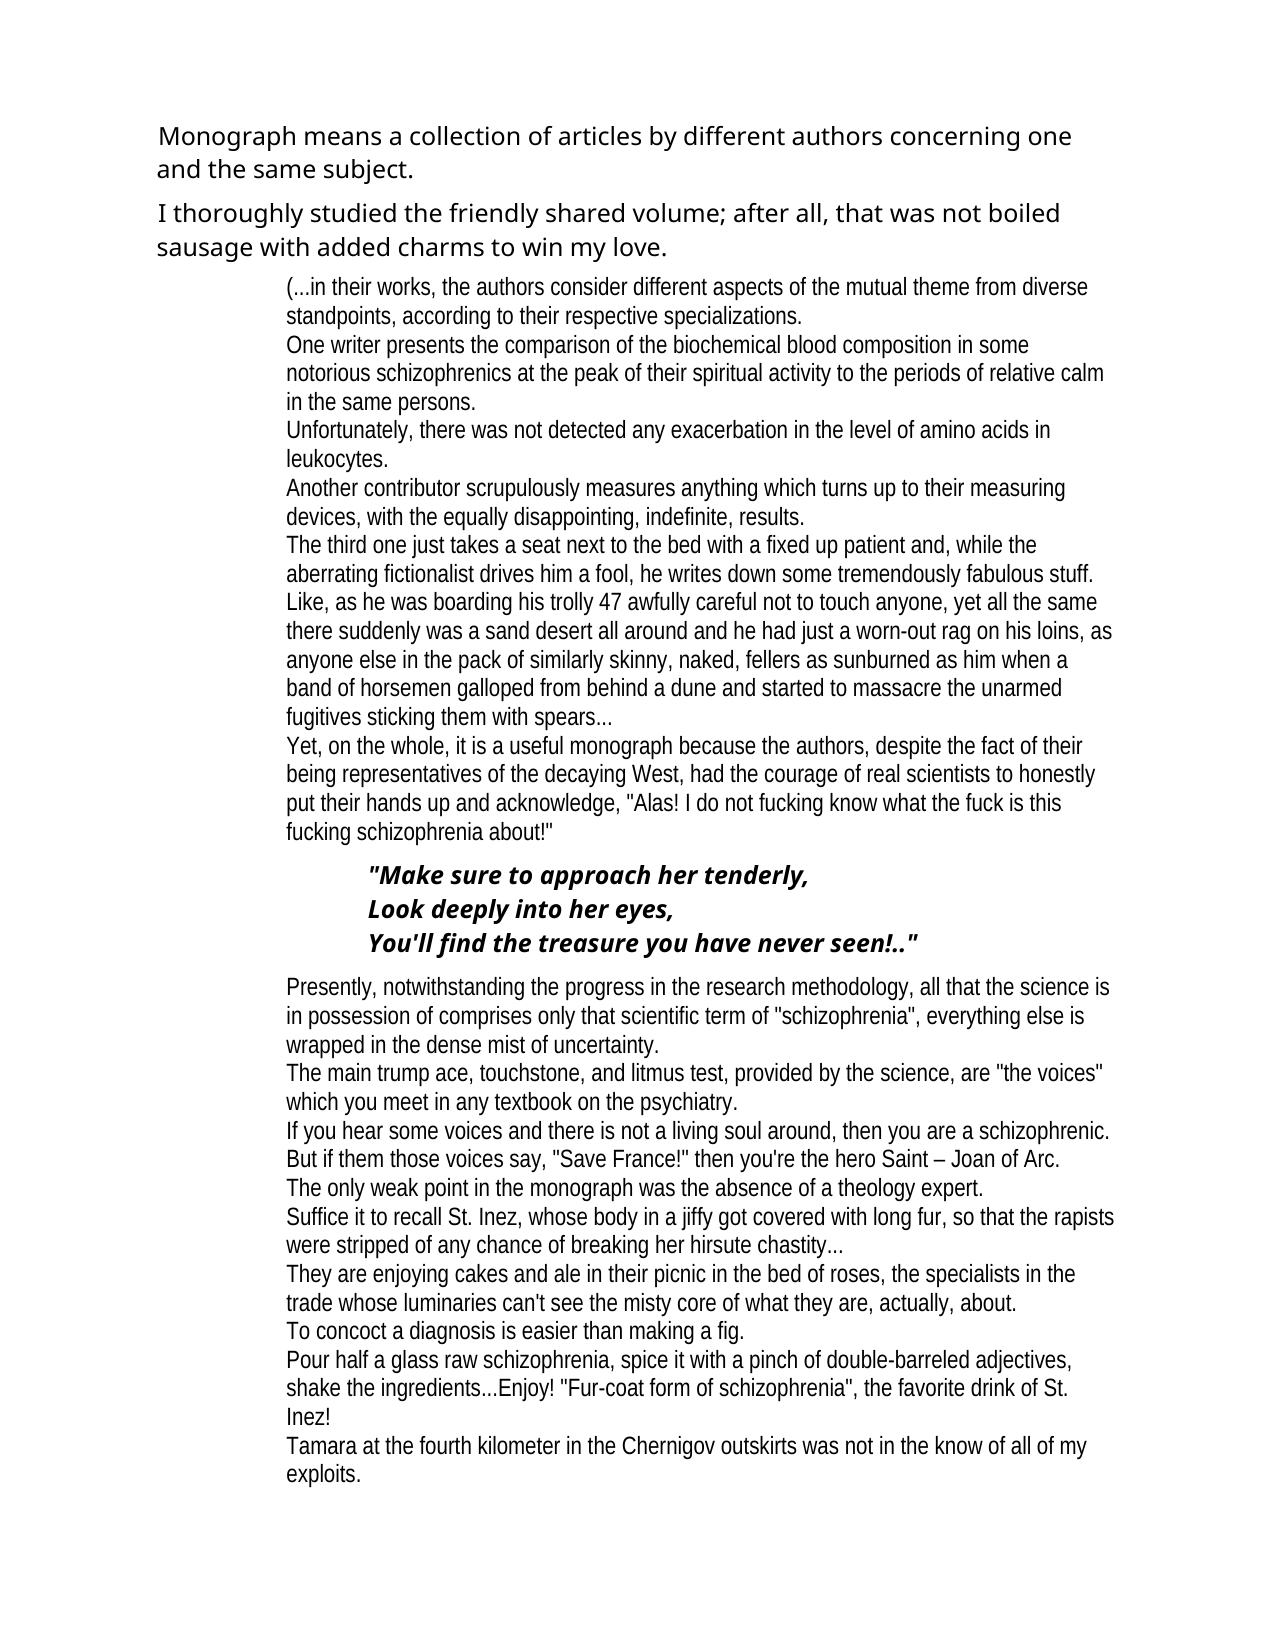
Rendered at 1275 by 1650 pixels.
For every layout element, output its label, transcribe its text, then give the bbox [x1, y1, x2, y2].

text You'll find the treasure you have never seen!.." [286, 926, 1118, 960]
list Presently, notwithstanding the progress in the research methodology, all that the science is in possession of comprises only that scientific term of "schizophrenia", everything else is wrapped in the dense mist of uncertainty. [286, 972, 1118, 1058]
text Monograph means a collection of articles by different authors concerning one and the same subject. [156, 118, 1118, 186]
list Pour half a glass raw schizophrenia, spice it with a pinch of double-barreled adjectives, shake the ingredients...Enjoy! "Fur-coat form of schizophrenia", the favorite drink of St. Inez! [286, 1345, 1118, 1431]
list Like, as he was boarding his trolly 47 awfully careful not to touch anyone, yet all the same there suddenly was a sand desert all around and he had just a worn-out rag on his loins, as anyone else in the pack of similarly skinny, naked, fellers as sunburned as him when a band of horsemen galloped from behind a dune and started to massacre the unarmed fugitives sticking them with spears... [286, 587, 1118, 731]
list (...in their works, the authors consider different aspects of the mutual theme from diverse standpoints, according to their respective specializations. [286, 272, 1118, 329]
list One writer presents the comparison of the biochemical blood composition in some notorious schizophrenics at the peak of their spiritual activity to the periods of relative calm in the same persons. [286, 329, 1118, 416]
list Yet, on the whole, it is a useful monograph because the authors, despite the fact of their being representatives of the decaying West, had the courage of real scientists to honestly put their hands up and acknowledge, "Alas! I do not fucking know what the fuck is this fucking schizophrenia about!" [286, 731, 1118, 845]
list To concoct a diagnosis is easier than making a fig. [286, 1316, 1118, 1345]
list If you hear some voices and there is not a living soul around, then you are a schizophrenic. [286, 1116, 1118, 1144]
list They are enjoying cakes and ale in their picnic in the bed of roses, the specialists in the trade whose luminaries can't see the misty core of what they are, actually, about. [286, 1259, 1118, 1316]
list Another contributor scrupulously measures anything which turns up to their measuring devices, with the equally disappointing, indefinite, results. [286, 473, 1118, 530]
list Suffice it to recall St. Inez, whose body in a jiffy got covered with long fur, so that the rapists were stripped of any chance of breaking her hirsute chastity... [286, 1202, 1118, 1259]
text Look deeply into her eyes, [286, 892, 1118, 926]
list Unfortunately, there was not detected any exacerbation in the level of amino acids in leukocytes. [286, 416, 1118, 473]
list Tamara at the fourth kilometer in the Chernigov outskirts was not in the know of all of my exploits. [286, 1431, 1118, 1488]
list But if them those voices say, "Save France!" then you're the hero Saint – Joan of Arc. [286, 1144, 1118, 1173]
text "Make sure to approach her tenderly, [286, 858, 1118, 892]
list The only weak point in the monograph was the absence of a theology expert. [286, 1173, 1118, 1202]
text I thoroughly studied the friendly shared volume; after all, that was not boiled sausage with added charms to win my love. [156, 195, 1118, 263]
list The third one just takes a seat next to the bed with a fixed up patient and, while the aberrating fictionalist drives him a fool, he writes down some tremendously fabulous stuff. [286, 530, 1118, 587]
list The main trump ace, touchstone, and litmus test, provided by the science, are "the voices" which you meet in any textbook on the psychiatry. [286, 1058, 1118, 1116]
